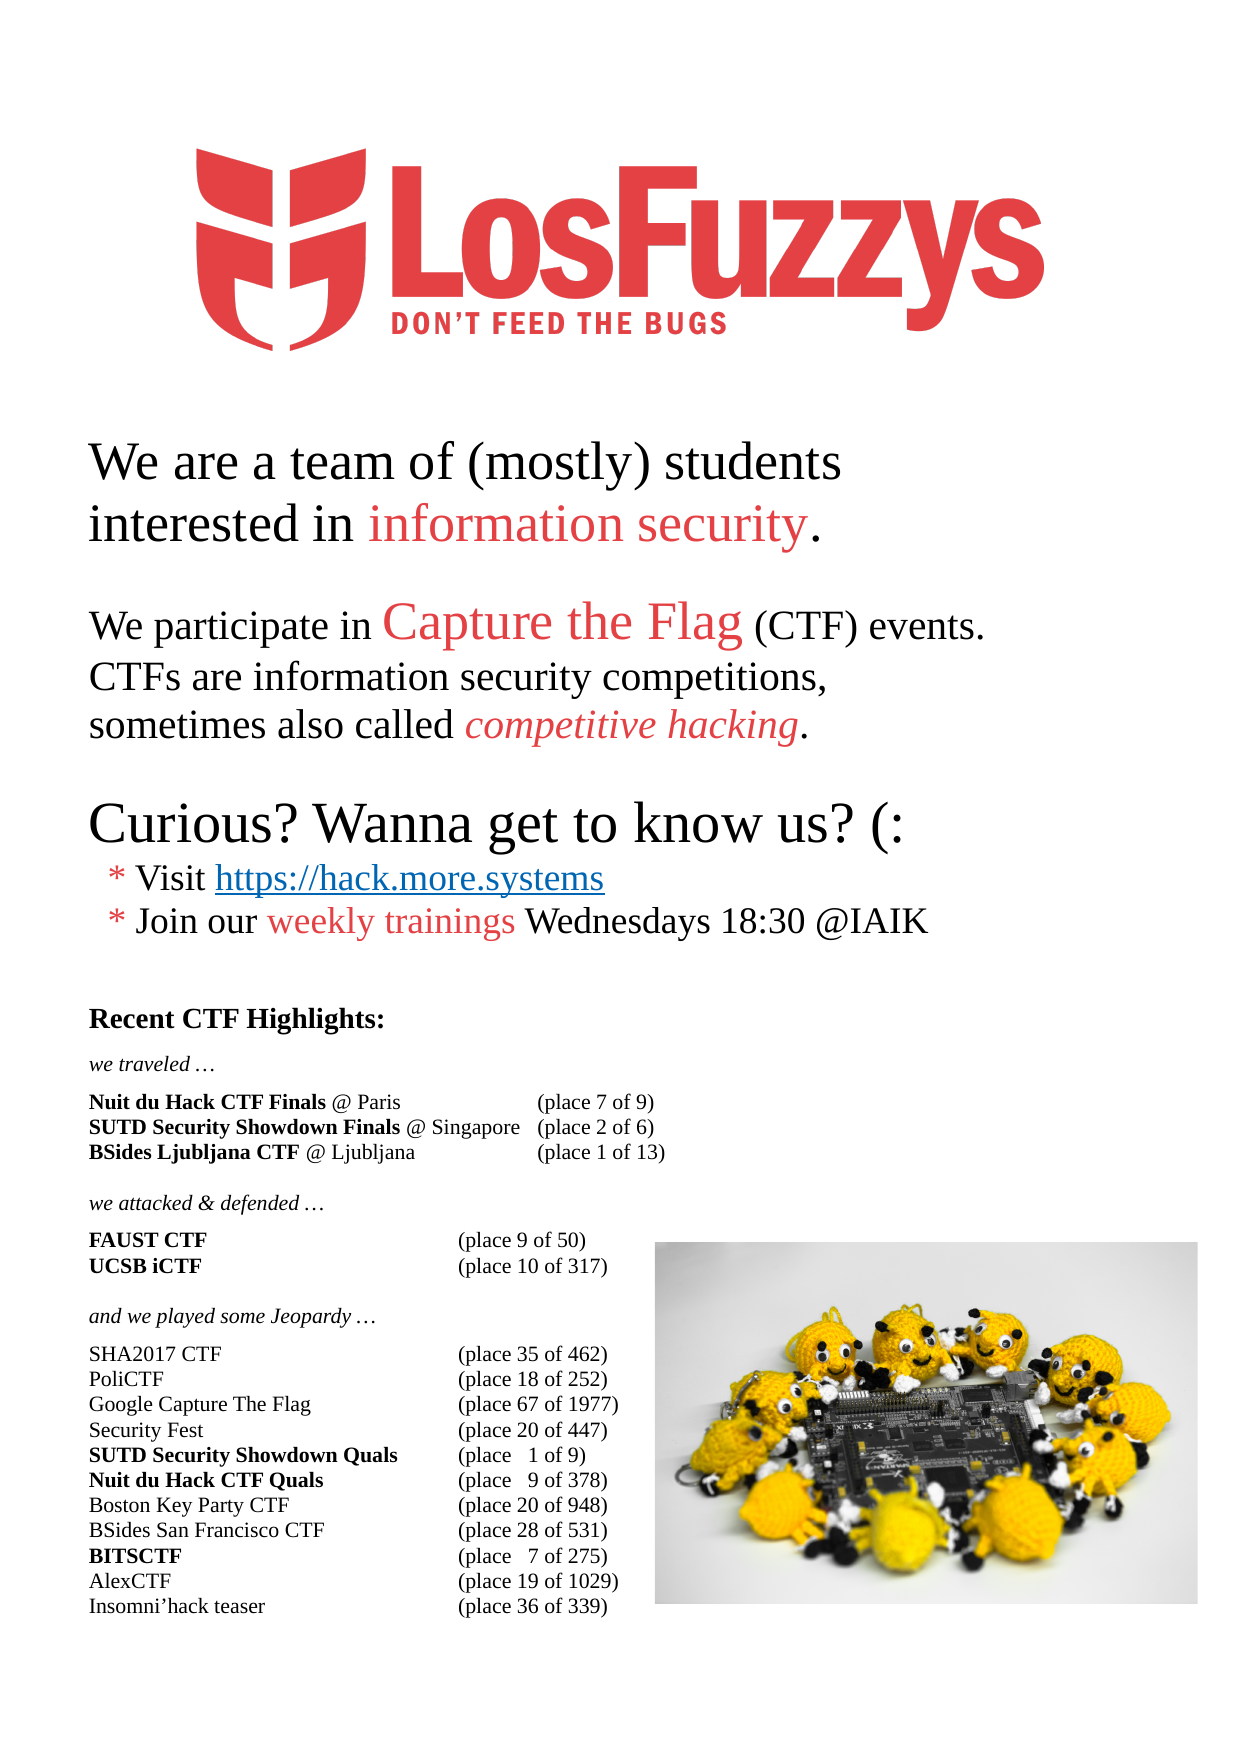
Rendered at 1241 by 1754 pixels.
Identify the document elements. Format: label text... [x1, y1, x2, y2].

text and we played some Jeopardy … [88, 1303, 654, 1328]
text BITSCTF (place 7 of 275) [88, 1543, 654, 1568]
text we attacked & defended … [88, 1190, 1152, 1215]
text AlexCTF (place 19 of 1029) [88, 1568, 654, 1593]
text SUTD Security Showdown Quals (place 1 of 9) [88, 1442, 654, 1467]
text FAUST CTF (place 9 of 50) [88, 1227, 1152, 1253]
text UCSB iCTF (place 10 of 317) [88, 1253, 654, 1278]
text SHA2017 CTF (place 35 of 462) [88, 1341, 654, 1366]
picture [165, 117, 1075, 382]
text Nuit du Hack CTF Finals @ Paris (place 7 of 9) [88, 1089, 1152, 1114]
text * Visit https://hack.more.systems * Join our weekly trainings Wednesdays 18:30 @IAIK [88, 855, 1152, 942]
text We participate in Capture the Flag (CTF) events. CTFs are information security competitions, sometimes also called competitive hacking. [88, 589, 1152, 747]
text we traveled … [88, 1051, 1152, 1076]
text Recent CTF Highlights: [88, 1001, 1152, 1034]
text Curious? Wanna get to know us? (: [88, 788, 1152, 855]
text PoliCTF (place 18 of 252) [88, 1366, 654, 1391]
text We are a team of (mostly) students interested in information security. [88, 429, 1152, 553]
text Boston Key Party CTF (place 20 of 948) [88, 1492, 654, 1517]
text Security Fest (place 20 of 447) [88, 1417, 654, 1442]
text BSides Ljubljana CTF @ Ljubljana (place 1 of 13) [88, 1139, 1152, 1164]
text BSides San Francisco CTF (place 28 of 531) [88, 1517, 654, 1543]
text SUTD Security Showdown Finals @ Singapore (place 2 of 6) [88, 1114, 1152, 1139]
picture [654, 1242, 1198, 1604]
text Nuit du Hack CTF Quals (place 9 of 378) [88, 1467, 654, 1492]
text Insomni’hack teaser (place 36 of 339) [88, 1593, 1152, 1618]
text Google Capture The Flag (place 67 of 1977) [88, 1391, 654, 1417]
